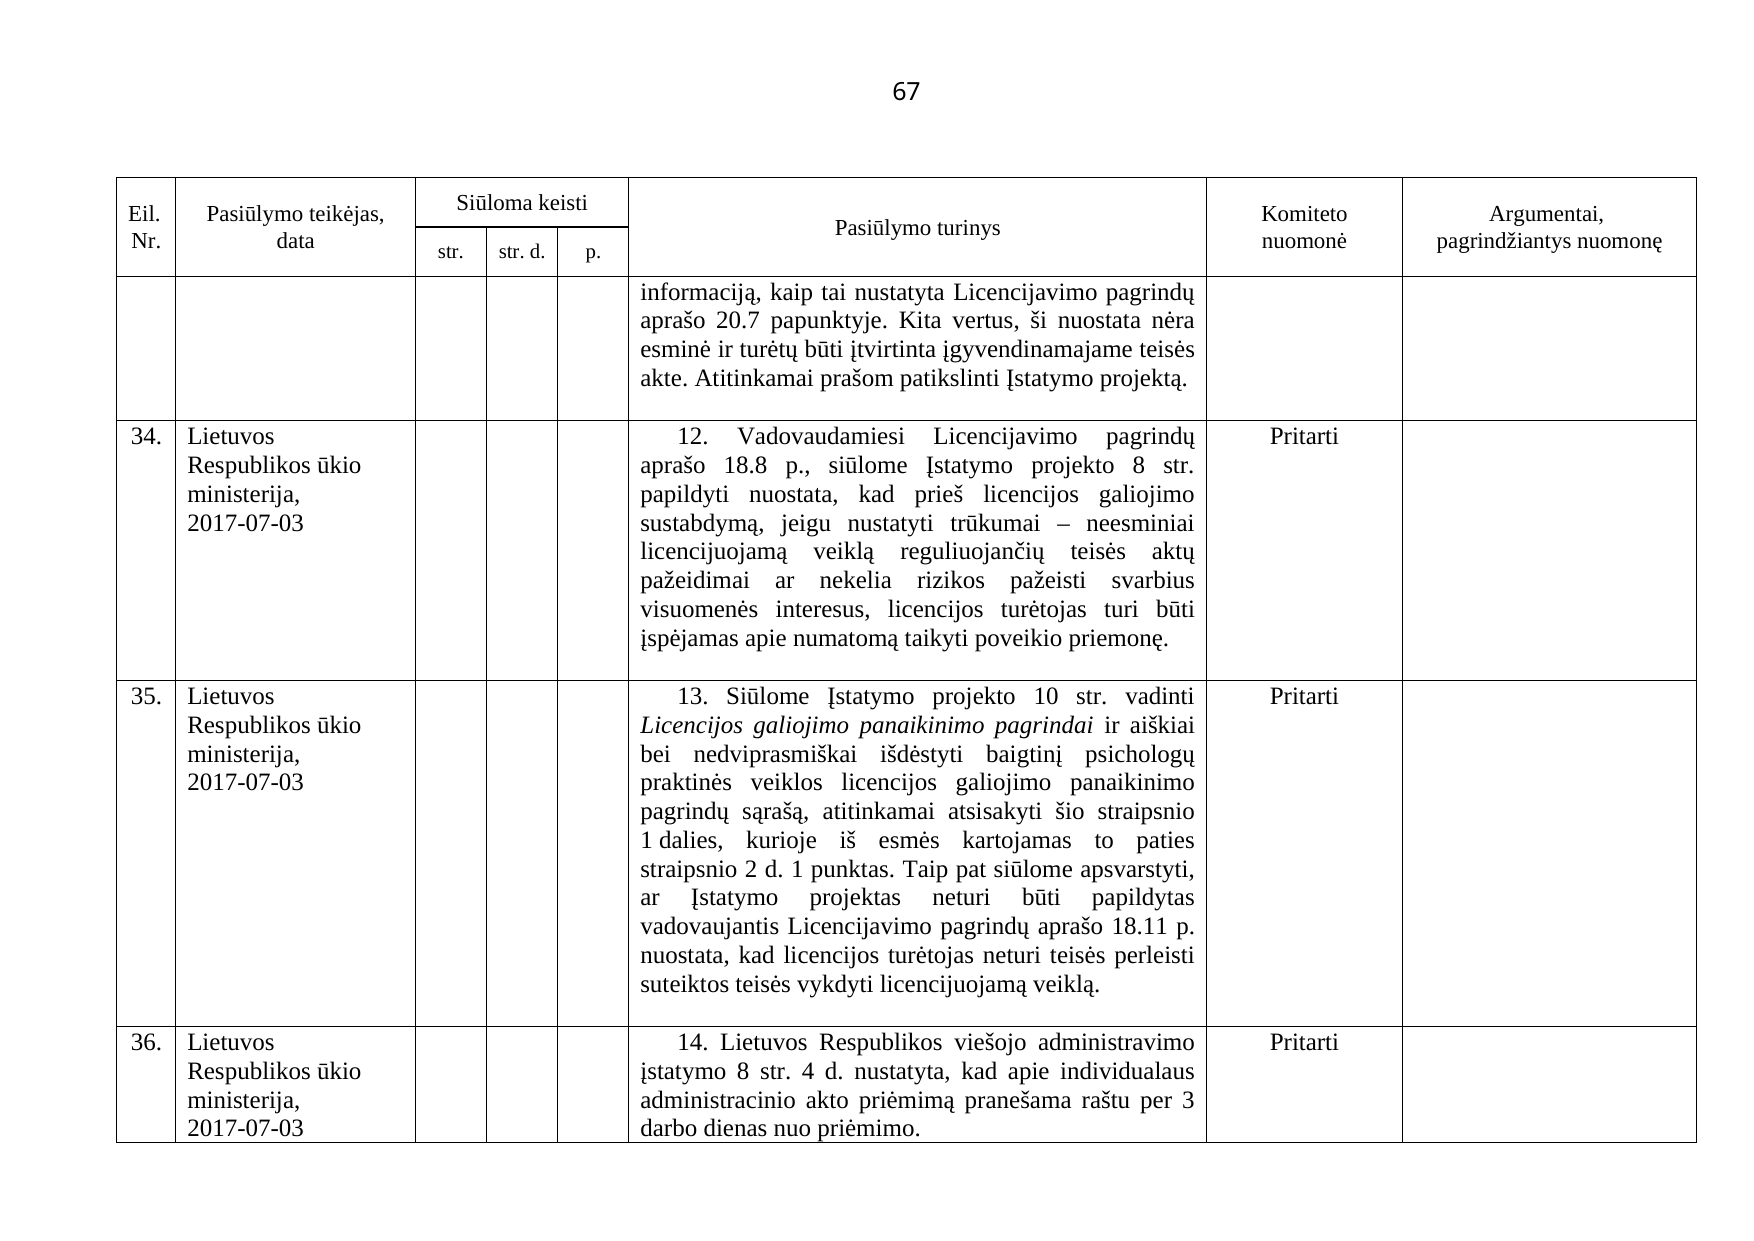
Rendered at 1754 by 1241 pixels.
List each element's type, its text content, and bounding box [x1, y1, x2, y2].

table_cell [1403, 421, 1696, 680]
table_header Eil. Nr. [117, 178, 175, 276]
table_cell Pritarti [1207, 681, 1402, 1026]
table_header Pasiūlymo turinys [629, 178, 1206, 276]
table_header Pasiūlymo teikėjas, data [176, 178, 415, 276]
table_cell [416, 421, 486, 680]
table_header Siūloma keisti [416, 178, 628, 226]
table_cell [416, 1027, 486, 1142]
table_cell Lietuvos Respublikos ūkio ministerija, 2017-07-03 [176, 1027, 415, 1142]
table_cell [558, 1027, 628, 1142]
table_cell 12. Vadovaudamiesi Licencijavimo pagrindų aprašo 18.8 p., siūlome Įstatymo projekto 8 str. papildyti nuostata, kad prieš licencijos galiojimo sustabdymą, jeigu nustatyti trūkumai – neesminiai licencijuojamą veiklą reguliuojančių teisės aktų pažeidimai ar nekelia rizikos pažeisti svarbius visuomenės interesus, licencijos turėtojas turi būti įspėjamas apie numatomą taikyti poveikio priemonę. [629, 421, 1206, 680]
table_cell [487, 1027, 557, 1142]
table_cell [558, 421, 628, 680]
table_cell Pritarti [1207, 1027, 1402, 1142]
table_cell [558, 681, 628, 1026]
table_cell [1207, 277, 1402, 420]
table_cell [487, 421, 557, 680]
table_cell Pritarti [1207, 421, 1402, 680]
table_cell [558, 277, 628, 420]
table_cell [416, 277, 486, 420]
table_cell 13. Siūlome Įstatymo projekto 10 str. vadinti Licencijos galiojimo panaikinimo pagrindai ir aiškiai bei nedviprasmiškai išdėstyti baigtinį psichologų praktinės veiklos licencijos galiojimo panaikinimo pagrindų sąrašą, atitinkamai atsisakyti šio straipsnio 1 dalies, kurioje iš esmės kartojamas to paties straipsnio 2 d. 1 punktas. Taip pat siūlome apsvarstyti, ar Įstatymo projektas neturi būti papildytas vadovaujantis Licencijavimo pagrindų aprašo 18.11 p. nuostata, kad licencijos turėtojas neturi teisės perleisti suteiktos teisės vykdyti licencijuojamą veiklą. [629, 681, 1206, 1026]
table_cell 35. [117, 681, 175, 1026]
table_cell [1403, 1027, 1696, 1142]
table_cell [117, 277, 175, 420]
table_cell str. d. [487, 228, 557, 276]
table_cell [487, 277, 557, 420]
table_cell Lietuvos Respublikos ūkio ministerija, 2017-07-03 [176, 421, 415, 680]
table_cell [1403, 277, 1696, 420]
table_header Argumentai, pagrindžiantys nuomonę [1403, 178, 1696, 276]
table_cell p. [558, 228, 628, 276]
table_cell [416, 681, 486, 1026]
table_header Komiteto nuomonė [1207, 178, 1402, 276]
table_cell [1403, 681, 1696, 1026]
table_cell 14. Lietuvos Respublikos viešojo administravimo įstatymo 8 str. 4 d. nustatyta, kad apie individualaus administracinio akto priėmimą pranešama raštu per 3 darbo dienas nuo priėmimo. [629, 1027, 1206, 1142]
table_cell [487, 681, 557, 1026]
table_cell str. [416, 228, 486, 276]
table_cell [176, 277, 415, 420]
table_cell informaciją, kaip tai nustatyta Licencijavimo pagrindų aprašo 20.7 papunktyje. Kita vertus, ši nuostata nėra esminė ir turėtų būti įtvirtinta įgyvendinamajame teisės akte. Atitinkamai prašom patikslinti Įstatymo projektą. [629, 277, 1206, 420]
table_cell 34. [117, 421, 175, 680]
table_cell 36. [117, 1027, 175, 1142]
table_cell Lietuvos Respublikos ūkio ministerija, 2017-07-03 [176, 681, 415, 1026]
